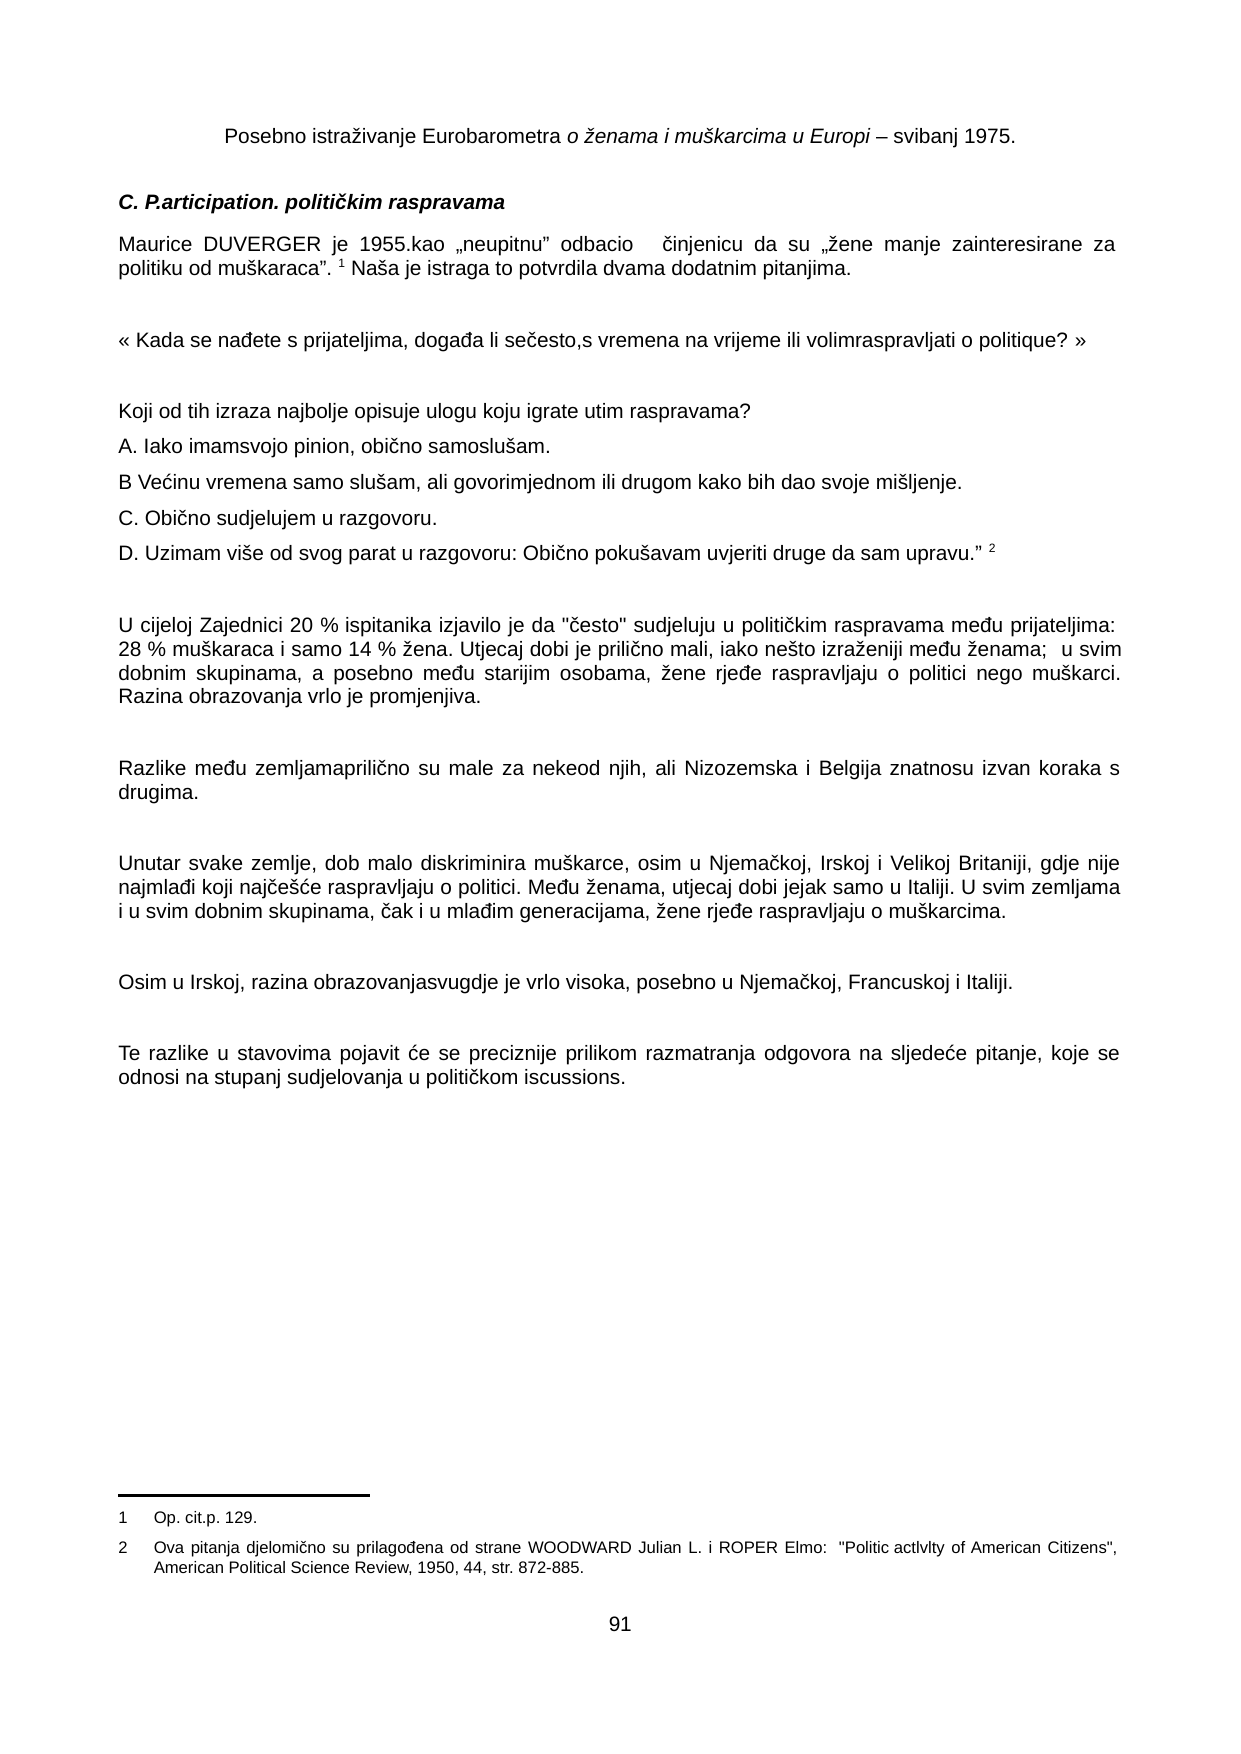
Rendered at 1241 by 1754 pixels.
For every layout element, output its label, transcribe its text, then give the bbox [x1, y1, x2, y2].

text C. Obično sudjelujem u razgovoru. [118, 506, 1122, 529]
text Koji od tih izraza najbolje opisuje ulogu koju igrate utim raspravama? [118, 399, 1122, 423]
text U cijeloj Zajednici 20 % ispitanika izjavilo je da "često" sudjeluju u političkim raspravama među prijateljima: 28 % muškaraca i samo 14 % žena. Utjecaj dobi je prilično mali, iako nešto izraženiji među ženama; u svim dobnim skupinama, a posebno među starijim osobama, žene rjeđe raspravljaju o politici nego muškarci. Razina obrazovanja vrlo je promjenjiva. [118, 612, 1122, 708]
text D. Uzimam više od svog parat u razgovoru: Obično pokušavam uvjeriti druge da sam upravu.” [118, 541, 1122, 565]
subtitle C. P.articipation. političkim raspravama [118, 190, 1122, 214]
text A. Iako imamsvojo pinion, obično samoslušam. [118, 434, 1122, 458]
text Osim u Irskoj, razina obrazovanjasvugdje je vrlo visoka, posebno u Njemačkoj, Francuskoj i Italiji. [118, 970, 1122, 994]
text Op. cit.p. 129. [118, 1507, 1122, 1527]
text Te razlike u stavovima pojavit će se preciznije prilikom razmatranja odgovora na sljedeće pitanje, koje se odnosi na stupanj sudjelovanja u političkom iscussions. [118, 1041, 1122, 1089]
text Maurice DUVERGER je 1955.kao „neupitnu” odbacio činjenicu da su „žene manje zainteresirane za politiku od muškaraca”. Naša je istraga to potvrdila dvama dodatnim pitanjima. [118, 232, 1122, 280]
text Ova pitanja djelomično su prilagođena od strane WOODWARD Julian L. i ROPER Elmo: "Politic actlvlty of American Citizens", American Political Science Review, 1950, 44, str. 872-885. [118, 1538, 1122, 1577]
text Razlike među zemljamaprilično su male za nekeod njih, ali Nizozemska i Belgija znatnosu izvan koraka s drugima. [118, 756, 1122, 803]
text Unutar svake zemlje, dob malo diskriminira muškarce, osim u Njemačkoj, Irskoj i Velikoj Britaniji, gdje nije najmlađi koji najčešće raspravljaju o politici. Među ženama, utjecaj dobi jejak samo u Italiji. U svim zemljama i u svim dobnim skupinama, čak i u mlađim generacijama, žene rjeđe raspravljaju o muškarcima. [118, 851, 1122, 923]
text B Većinu vremena samo slušam, ali govorimjednom ili drugom kako bih dao svoje mišljenje. [118, 470, 1122, 494]
text « Kada se nađete s prijateljima, događa li sečesto,s vremena na vrijeme ili volimraspravljati o politique? » [118, 327, 1122, 351]
